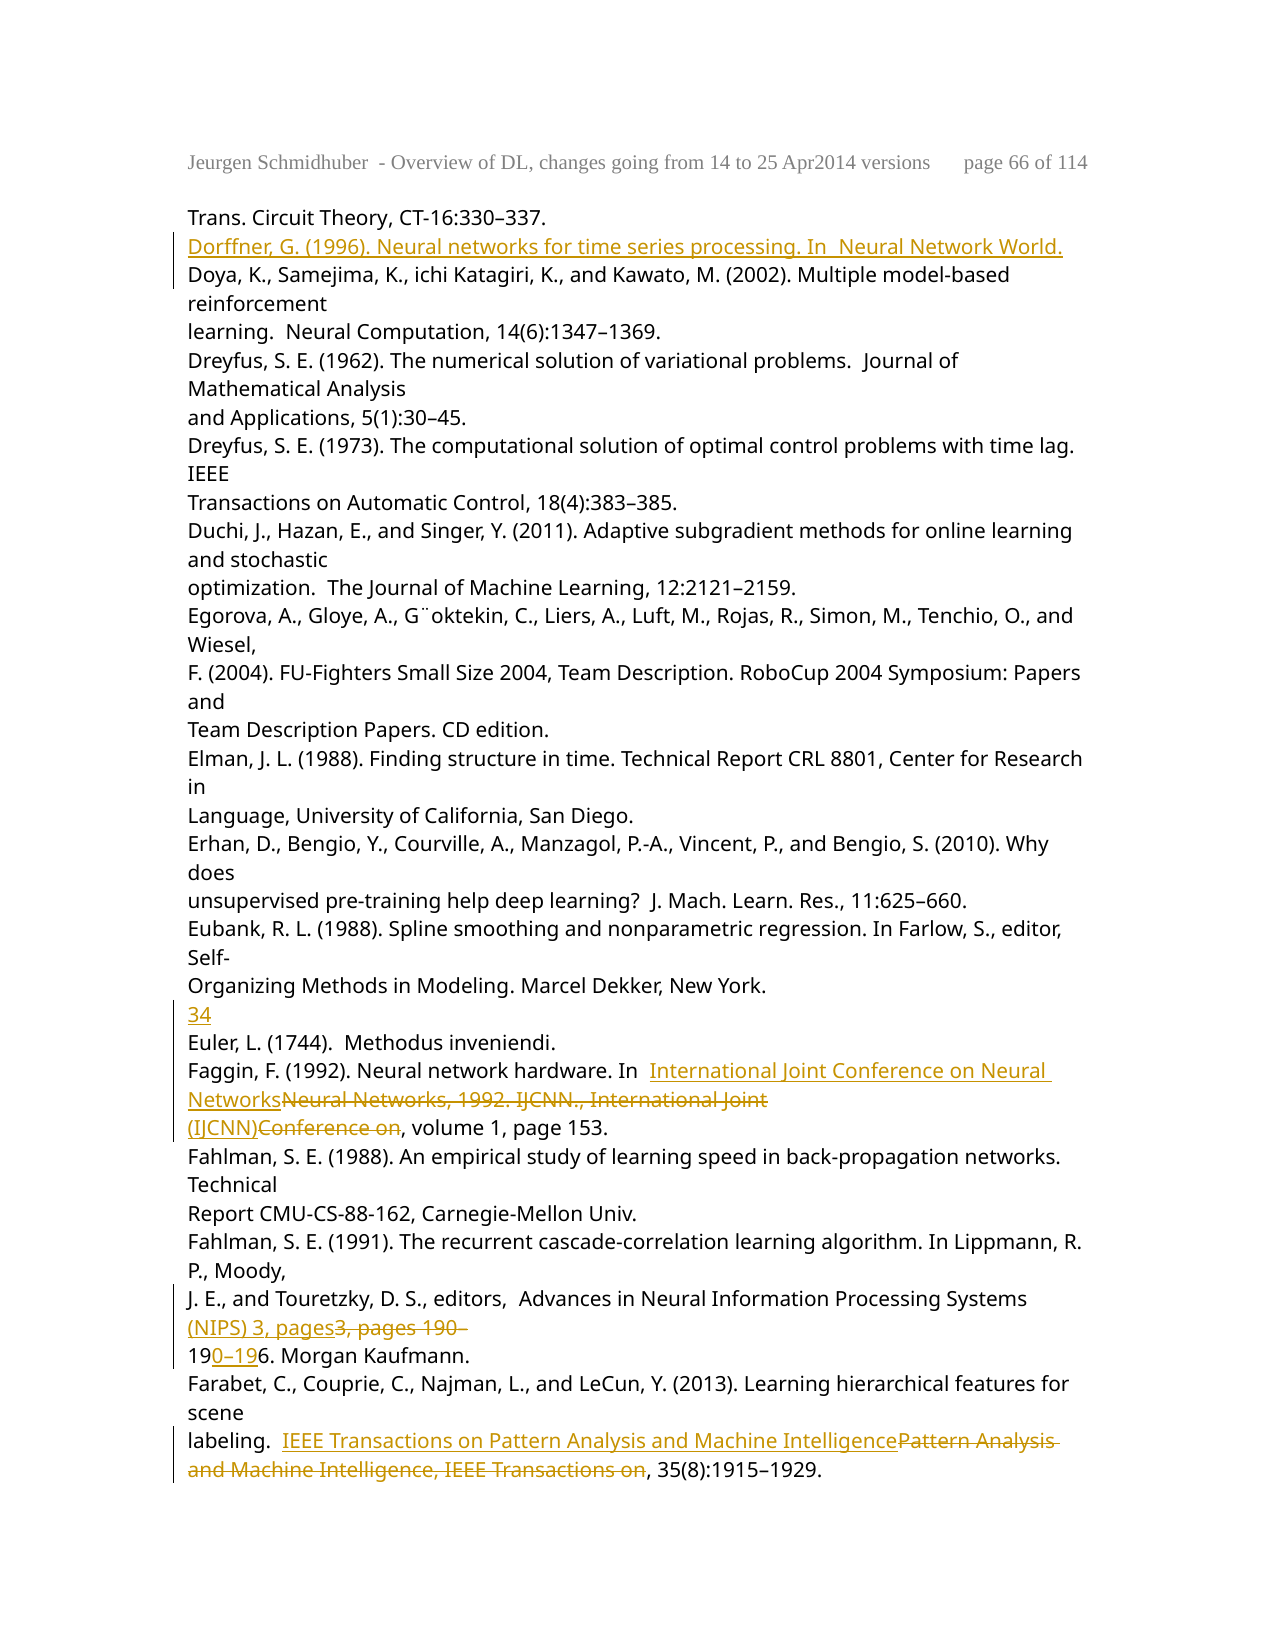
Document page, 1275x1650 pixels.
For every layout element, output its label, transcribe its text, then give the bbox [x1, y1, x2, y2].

text Fahlman, S. E. (1991). The recurrent cascade-correlation learning algorithm. In Lippmann, R. P., Moody, [187, 1227, 1087, 1284]
text Erhan, D., Bengio, Y., Courville, A., Manzagol, P.-A., Vincent, P., and Bengio, S. (2010). Why does [187, 829, 1087, 886]
text Dreyfus, S. E. (1973). The computational solution of optimal control problems with time lag. IEEE [187, 431, 1087, 488]
text labeling. IEEE Transactions on Pattern Analysis and Machine Intelligence, 35(8):1915–1929. [187, 1426, 1087, 1483]
text F. (2004). FU-Fighters Small Size 2004, Team Description. RoboCup 2004 Symposium: Papers and [187, 658, 1087, 715]
text Report CMU-CS-88-162, Carnegie-Mellon Univ. [187, 1199, 1087, 1227]
text Elman, J. L. (1988). Finding structure in time. Technical Report CRL 8801, Center for Research in [187, 744, 1087, 801]
text Team Description Papers. CD edition. [187, 715, 1087, 744]
text J. E., and Touretzky, D. S., editors, Advances in Neural Information Processing Systems (NIPS) 3, pages [187, 1284, 1087, 1341]
text Farabet, C., Couprie, C., Najman, L., and LeCun, Y. (2013). Learning hierarchical features for scene [187, 1369, 1087, 1426]
text Euler, L. (1744). Methodus inveniendi. [187, 1028, 1087, 1057]
text Duchi, J., Hazan, E., and Singer, Y. (2011). Adaptive subgradient methods for online learning and stochastic [187, 516, 1087, 573]
text Organizing Methods in Modeling. Marcel Dekker, New York. [187, 971, 1087, 1000]
text learning. Neural Computation, 14(6):1347–1369. [187, 317, 1087, 346]
text unsupervised pre-training help deep learning? J. Mach. Learn. Res., 11:625–660. [187, 886, 1087, 914]
text Dorffner, G. (1996). Neural networks for time series processing. In Neural Network World. [187, 232, 1087, 260]
text optimization. The Journal of Machine Learning, 12:2121–2159. [187, 573, 1087, 602]
text and Applications, 5(1):30–45. [187, 403, 1087, 431]
text Dreyfus, S. E. (1962). The numerical solution of variational problems. Journal of Mathematical Analysis [187, 346, 1087, 403]
text (IJCNN), volume 1, page 153. [187, 1113, 1087, 1142]
text Doya, K., Samejima, K., ichi Katagiri, K., and Kawato, M. (2002). Multiple model-based reinforcement [187, 260, 1087, 317]
text Egorova, A., Gloye, A., G¨oktekin, C., Liers, A., Luft, M., Rojas, R., Simon, M., Tenchio, O., and Wiesel, [187, 602, 1087, 658]
text Eubank, R. L. (1988). Spline smoothing and nonparametric regression. In Farlow, S., editor, Self- [187, 914, 1087, 971]
text Faggin, F. (1992). Neural network hardware. In International Joint Conference on Neural Networks [187, 1057, 1087, 1113]
text Fahlman, S. E. (1988). An empirical study of learning speed in back-propagation networks. Technical [187, 1142, 1087, 1199]
text 190–196. Morgan Kaufmann. [187, 1341, 1087, 1369]
text Transactions on Automatic Control, 18(4):383–385. [187, 488, 1087, 516]
text Language, University of California, San Diego. [187, 801, 1087, 829]
text 34 [187, 1000, 1087, 1028]
text Trans. Circuit Theory, CT-16:330–337. [187, 203, 1087, 232]
